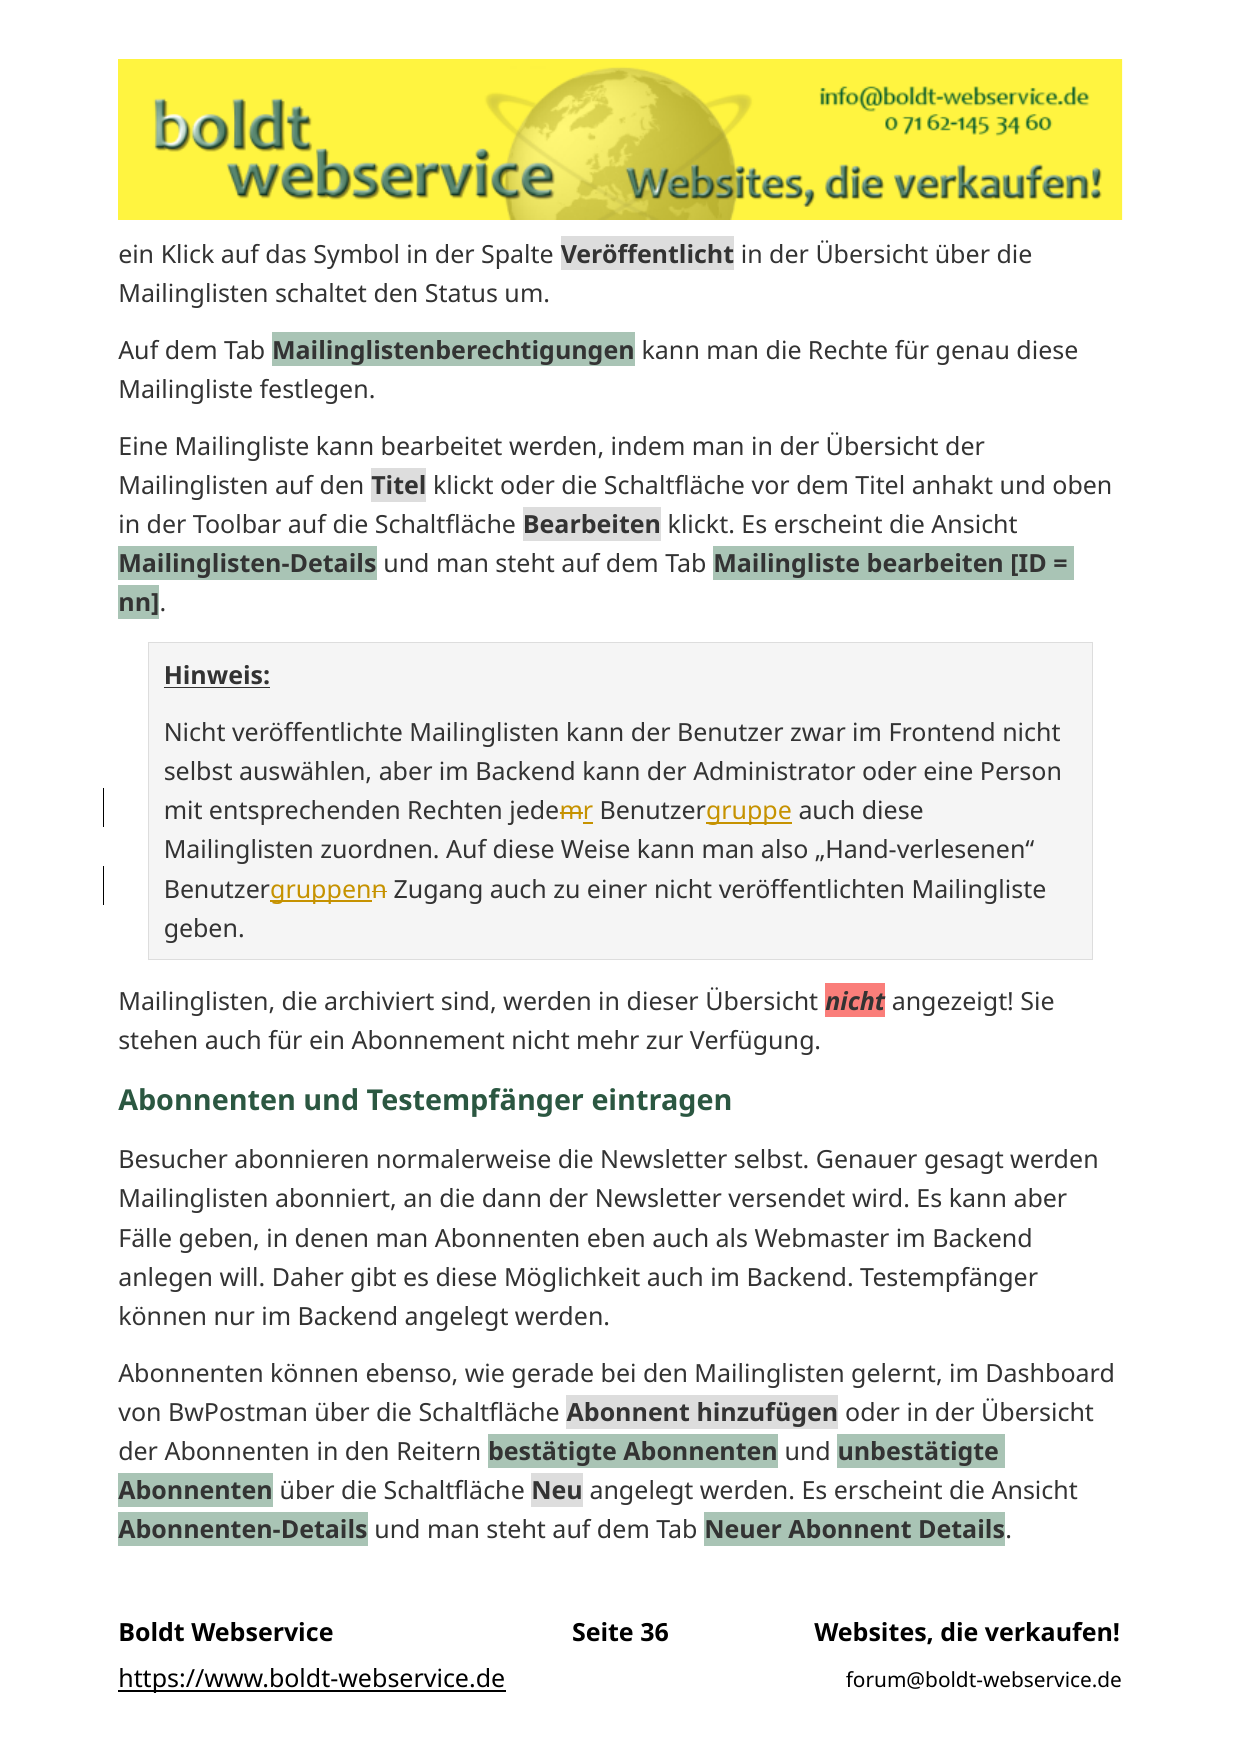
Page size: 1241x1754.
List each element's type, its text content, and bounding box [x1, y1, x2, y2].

picture [118, 59, 1123, 220]
text ein Klick auf das Symbol in der Spalte Veröffentlicht in der Übersicht über die Mailinglisten schaltet den Status um. [118, 236, 1122, 309]
text Hinweis: [149, 643, 1092, 692]
text Nicht veröffentlichte Mailinglisten kann der Benutzer zwar im Frontend nicht selbst auswählen, aber im Backend kann der Administrator oder eine Person mit entsprechenden Rechten jeder Benutzergruppe auch diese Mailinglisten zuordnen. Auf diese Weise kann man also „Hand-verlesenen“ Benutzergruppen Zugang auch zu einer nicht veröffentlichten Mailingliste geben. [149, 699, 1092, 959]
text Auf dem Tab Mailinglistenberechtigungen kann man die Rechte für genau diese Mailingliste festlegen. [118, 332, 1122, 406]
text Abonnenten können ebenso, wie gerade bei den Mailinglisten gelernt, im Dashboard von BwPostman über die Schaltfläche Abonnent hinzufügen oder in der Übersicht der Abonnenten in den Reitern bestätigte Abonnenten und unbestätigte Abonnenten über die Schaltfläche Neu angelegt werden. Es erscheint die Ansicht Abonnenten-Details und man steht auf dem Tab Neuer Abonnent Details. [118, 1356, 1122, 1546]
text Besucher abonnieren normalerweise die Newsletter selbst. Genauer gesagt werden Mailinglisten abonniert, an die dann der Newsletter versendet wird. Es kann aber Fälle geben, in denen man Abonnenten eben auch als Webmaster im Backend anlegen will. Daher gibt es diese Möglichkeit auch im Backend. Testempfänger können nur im Backend angelegt werden. [118, 1142, 1122, 1333]
subtitle Abonnenten und Testempfänger eintragen [118, 1079, 1122, 1118]
text Eine Mailingliste kann bearbeitet werden, indem man in der Übersicht der Mailinglisten auf den Titel klickt oder die Schaltfläche vor dem Titel anhakt und oben in der Toolbar auf die Schaltfläche Bearbeiten klickt. Es erscheint die Ansicht Mailinglisten-Details und man steht auf dem Tab Mailingliste bearbeiten [ID = nn]. [118, 428, 1122, 619]
text Mailinglisten, die archiviert sind, werden in dieser Übersicht nicht angezeigt! Sie stehen auch für ein Abonnement nicht mehr zur Verfügung. [118, 983, 1122, 1056]
